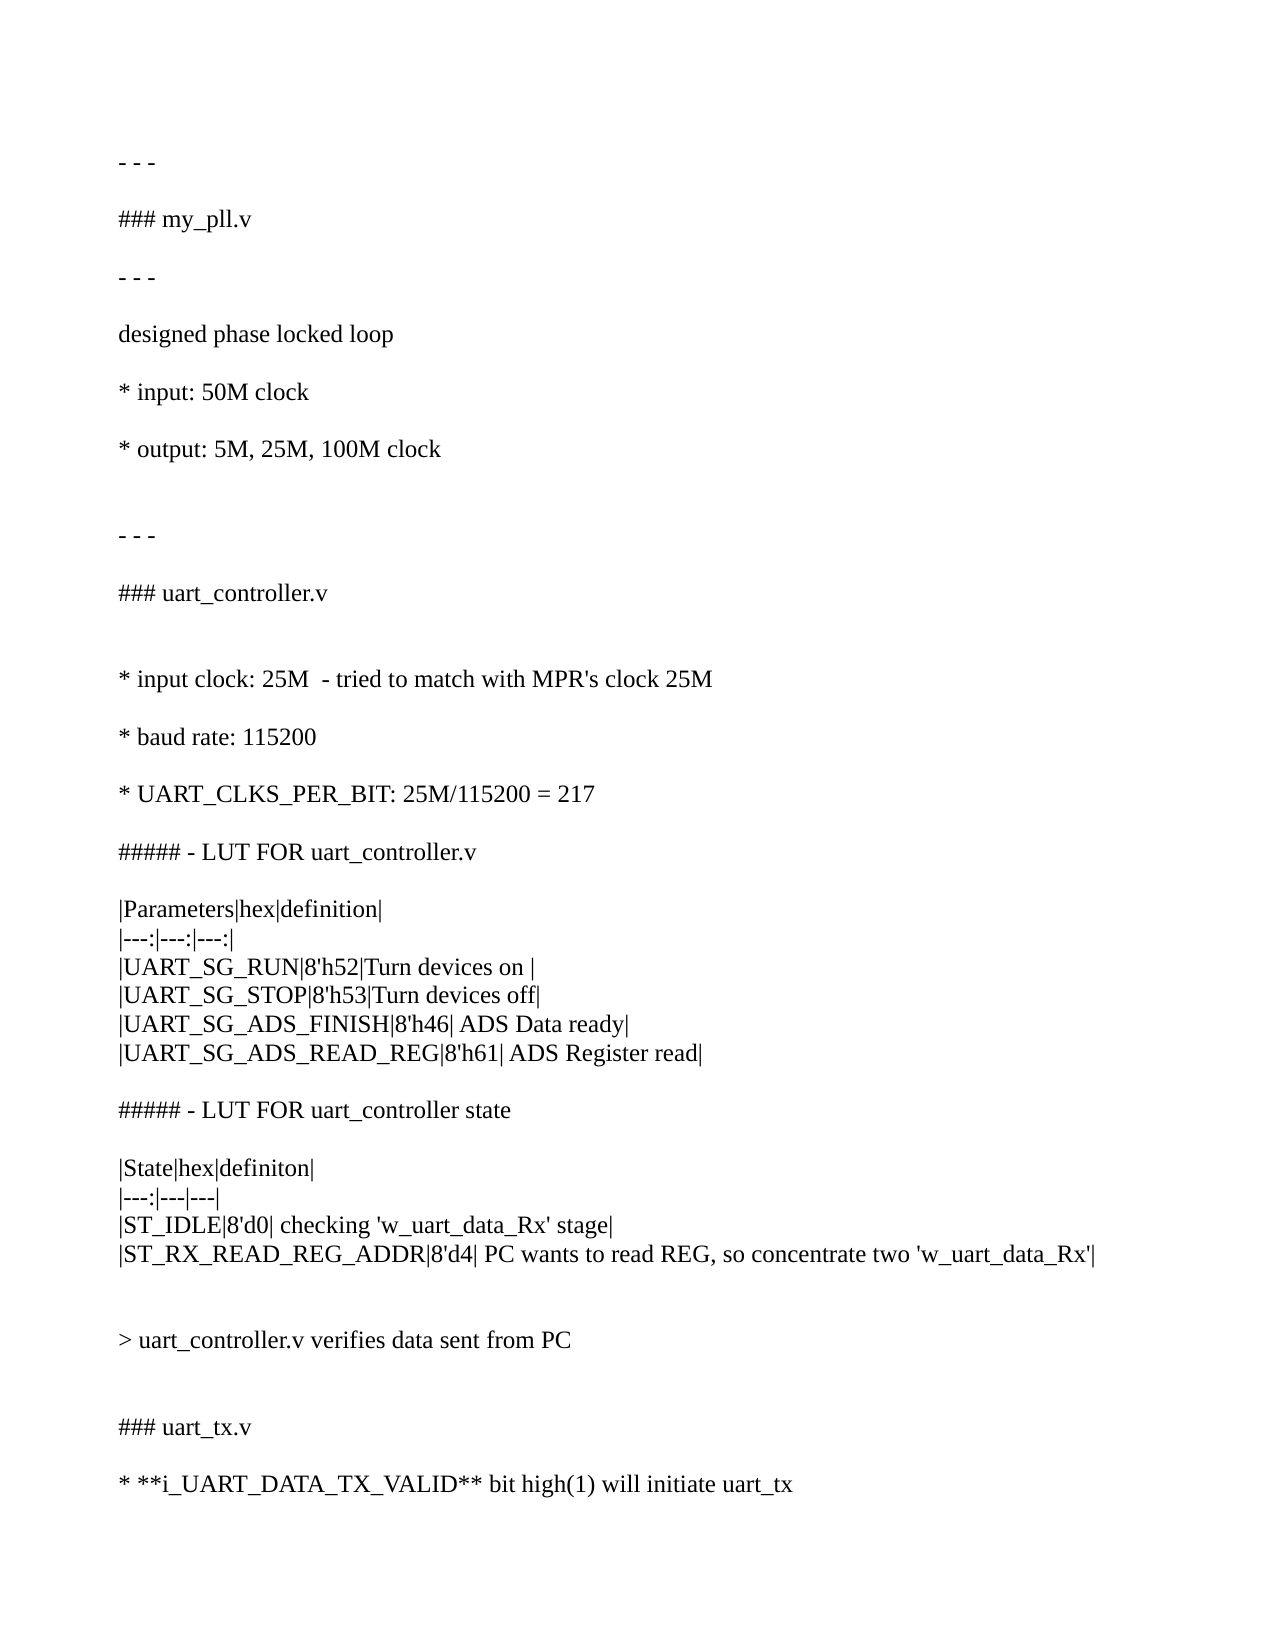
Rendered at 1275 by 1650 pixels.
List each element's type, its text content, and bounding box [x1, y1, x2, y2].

text ### my_pll.v [118, 204, 1157, 233]
text * **i_UART_DATA_TX_VALID** bit high(1) will initiate uart_tx [118, 1469, 1157, 1498]
text * output: 5M, 25M, 100M clock [118, 434, 1157, 463]
text * input clock: 25M - tried to match with MPR's clock 25M [118, 664, 1157, 693]
text |State|hex|definiton| [118, 1153, 1157, 1182]
text |ST_IDLE|8'd0| checking 'w_uart_data_Rx' stage| [118, 1211, 1157, 1239]
text |---:|---:|---:| [118, 923, 1157, 952]
text - - - [118, 147, 1157, 176]
text ### uart_controller.v [118, 578, 1157, 607]
text > uart_controller.v verifies data sent from PC [118, 1326, 1157, 1354]
text |UART_SG_ADS_FINISH|8'h46| ADS Data ready| [118, 1009, 1157, 1038]
text ### uart_tx.v [118, 1412, 1157, 1441]
text |---:|---|---| [118, 1182, 1157, 1211]
text - - - [118, 262, 1157, 291]
text |UART_SG_RUN|8'h52|Turn devices on | [118, 952, 1157, 981]
text |Parameters|hex|definition| [118, 894, 1157, 923]
text * UART_CLKS_PER_BIT: 25M/115200 = 217 [118, 779, 1157, 808]
text ##### - LUT FOR uart_controller state [118, 1096, 1157, 1124]
text |ST_RX_READ_REG_ADDR|8'd4| PC wants to read REG, so concentrate two 'w_uart_data_Rx'| [118, 1239, 1157, 1268]
text - - - [118, 521, 1157, 549]
text designed phase locked loop [118, 319, 1157, 348]
text * baud rate: 115200 [118, 722, 1157, 751]
text ##### - LUT FOR uart_controller.v [118, 837, 1157, 866]
text |UART_SG_ADS_READ_REG|8'h61| ADS Register read| [118, 1038, 1157, 1067]
text |UART_SG_STOP|8'h53|Turn devices off| [118, 981, 1157, 1009]
text * input: 50M clock [118, 377, 1157, 406]
